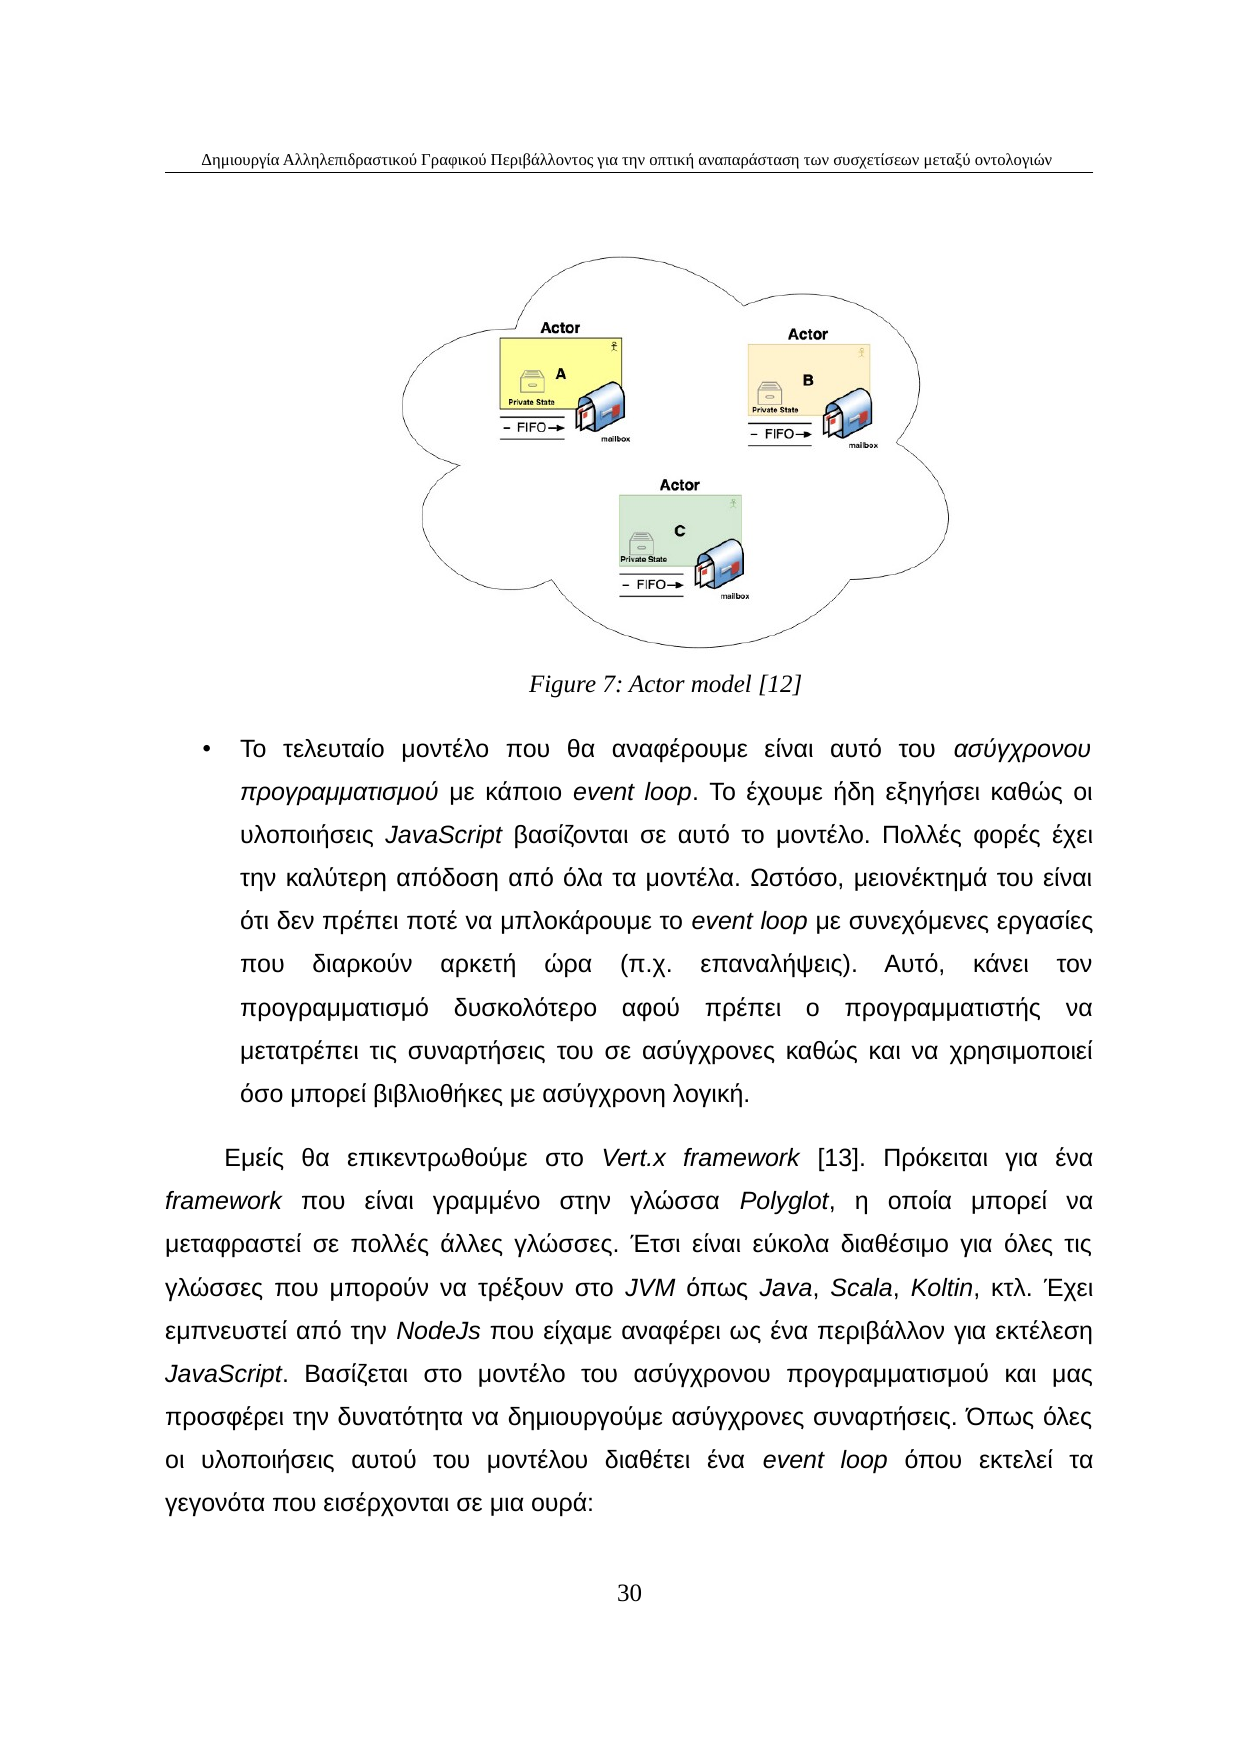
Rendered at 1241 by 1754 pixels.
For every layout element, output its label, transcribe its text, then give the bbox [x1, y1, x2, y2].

text Εμείς θα επικεντρωθούμε στο Vert.x framework [13]. Πρόκειται για ένα framework που είναι γραμμένο στην γλώσσα Polyglot, η οποία μπορεί να μεταφραστεί σε πολλές άλλες γλώσσες. Έτσι είναι εύκολα διαθέσιμο για όλες τις γλώσσες που μπορούν να τρέξουν στο JVM όπως Java, Scala, Koltin, κτλ. Έχει εμπνευστεί από την NodeJs που είχαμε αναφέρει ως ένα περιβάλλον για εκτέλεση JavaScript. Βασίζεται στο μοντέλο του ασύγχρονου προγραμματισμού και μας προσφέρει την δυνατότητα να δημιουργούμε ασύγχρονες συναρτήσεις. Όπως όλες οι υλοποιήσεις αυτού του μοντέλου διαθέτει ένα event loop όπου εκτελεί τα γεγονότα που εισέρχονται σε μια ουρά: [165, 1143, 1093, 1517]
picture [362, 214, 972, 670]
list Figure 7: Actor model [12] [362, 670, 971, 698]
list Το τελευταίο μοντέλο που θα αναφέρουμε είναι αυτό του ασύγχρονου προγραμματισμού με κάποιο event loop. Το έχουμε ήδη εξηγήσει καθώς οι υλοποιήσεις JavaScript βασίζονται σε αυτό το μοντέλο. Πολλές φορές έχει την καλύτερη απόδοση από όλα τα μοντέλα. Ωστόσο, μειονέκτημά του είναι ότι δεν πρέπει ποτέ να μπλοκάρουμε το event loop με συνεχόμενες εργασίες που διαρκούν αρκετή ώρα (π.χ. επαναλήψεις). Αυτό, κάνει τον προγραμματισμό δυσκολότερο αφού πρέπει ο προγραμματιστής να μετατρέπει τις συναρτήσεις του σε ασύγχρονες καθώς και να χρησιμοποιεί όσο μπορεί βιβλιοθήκες με ασύγχρονη λογική. [202, 734, 1093, 1108]
